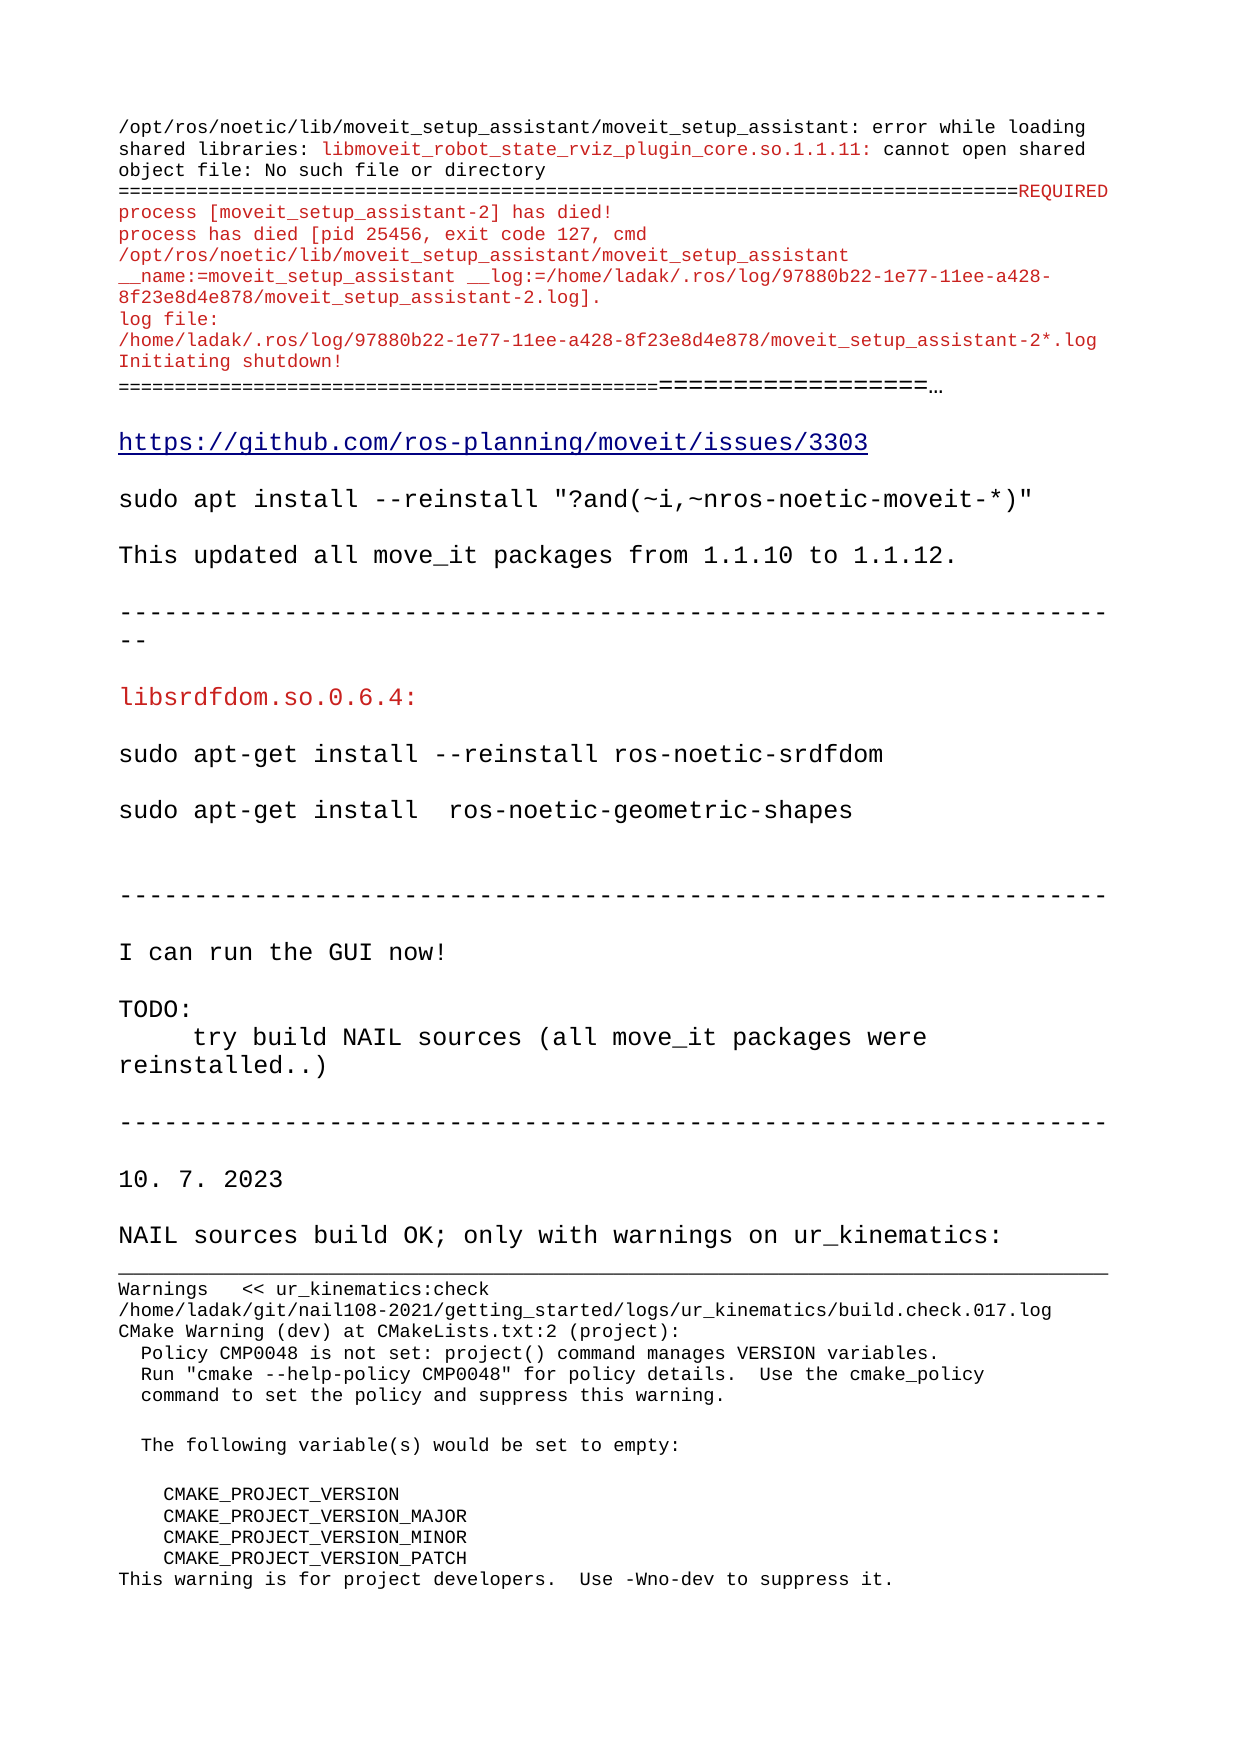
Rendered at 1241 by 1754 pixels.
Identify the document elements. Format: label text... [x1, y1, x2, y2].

text process has died [pid 25456, exit code 127, cmd /opt/ros/noetic/lib/moveit_setup_assistant/moveit_setup_assistant __name:=moveit_setup_assistant __log:=/home/ladak/.ros/log/97880b22-1e77-11ee-a428-8f23e8d4e878/moveit_setup_assistant-2.log]. [118, 224, 1122, 309]
text The following variable(s) would be set to empty: [118, 1436, 1122, 1457]
text Warnings << ur_kinematics:check /home/ladak/git/nail108-2021/getting_started/logs/ur_kinematics/build.check.017.log [118, 1280, 1122, 1322]
text ------------------------------------------------------------------ [118, 1110, 1122, 1138]
text Policy CMP0048 is not set: project() command manages VERSION variables. [118, 1343, 1122, 1365]
text NAIL sources build OK; only with warnings on ur_kinematics: [118, 1223, 1122, 1251]
text CMAKE_PROJECT_VERSION_MAJOR [118, 1506, 1122, 1528]
text https://github.com/ros-planning/moveit/issues/3303 [118, 430, 1122, 458]
text CMake Warning (dev) at CMakeLists.txt:2 (project): [118, 1322, 1122, 1343]
text sudo apt-get install ros-noetic-geometric-shapes [118, 798, 1122, 826]
text This warning is for project developers. Use -Wno-dev to suppress it. [118, 1570, 1122, 1591]
text CMAKE_PROJECT_VERSION_MINOR [118, 1528, 1122, 1549]
text log file: /home/ladak/.ros/log/97880b22-1e77-11ee-a428-8f23e8d4e878/moveit_setup_assistant-2*.log [118, 309, 1122, 352]
text ================================================================================REQUIRED process [moveit_setup_assistant-2] has died! [118, 182, 1122, 224]
text ------------------------------------------------------------------ [118, 883, 1122, 911]
text sudo apt install --reinstall "?and(~i,~nros-noetic-moveit-*)" [118, 486, 1122, 515]
text libsrdfdom.so.0.6.4: [118, 685, 1122, 713]
text -------------------------------------------------------------------- [118, 600, 1122, 656]
text Run "cmake --help-policy CMP0048" for policy details. Use the cmake_policy [118, 1365, 1122, 1386]
text CMAKE_PROJECT_VERSION [118, 1485, 1122, 1506]
text try build NAIL sources (all move_it packages were reinstalled..) [118, 1025, 1122, 1081]
text /opt/ros/noetic/lib/moveit_setup_assistant/moveit_setup_assistant: error while loading shared libraries: libmoveit_robot_state_rviz_plugin_core.so.1.1.11: cannot open shared object file: No such file or directory [118, 118, 1122, 182]
text CMAKE_PROJECT_VERSION_PATCH [118, 1549, 1122, 1570]
text I can run the GUI now! [118, 940, 1122, 968]
text TODO: [118, 996, 1122, 1025]
text 10. 7. 2023 [118, 1166, 1122, 1195]
text Initiating shutdown! [118, 352, 1122, 373]
text This updated all move_it packages from 1.1.10 to 1.1.12. [118, 543, 1122, 571]
text ==================================================================… [118, 373, 1122, 401]
text command to set the policy and suppress this warning. [118, 1386, 1122, 1407]
text sudo apt-get install --reinstall ros-noetic-srdfdom [118, 741, 1122, 770]
text __________________________________________________________________ [118, 1251, 1122, 1280]
